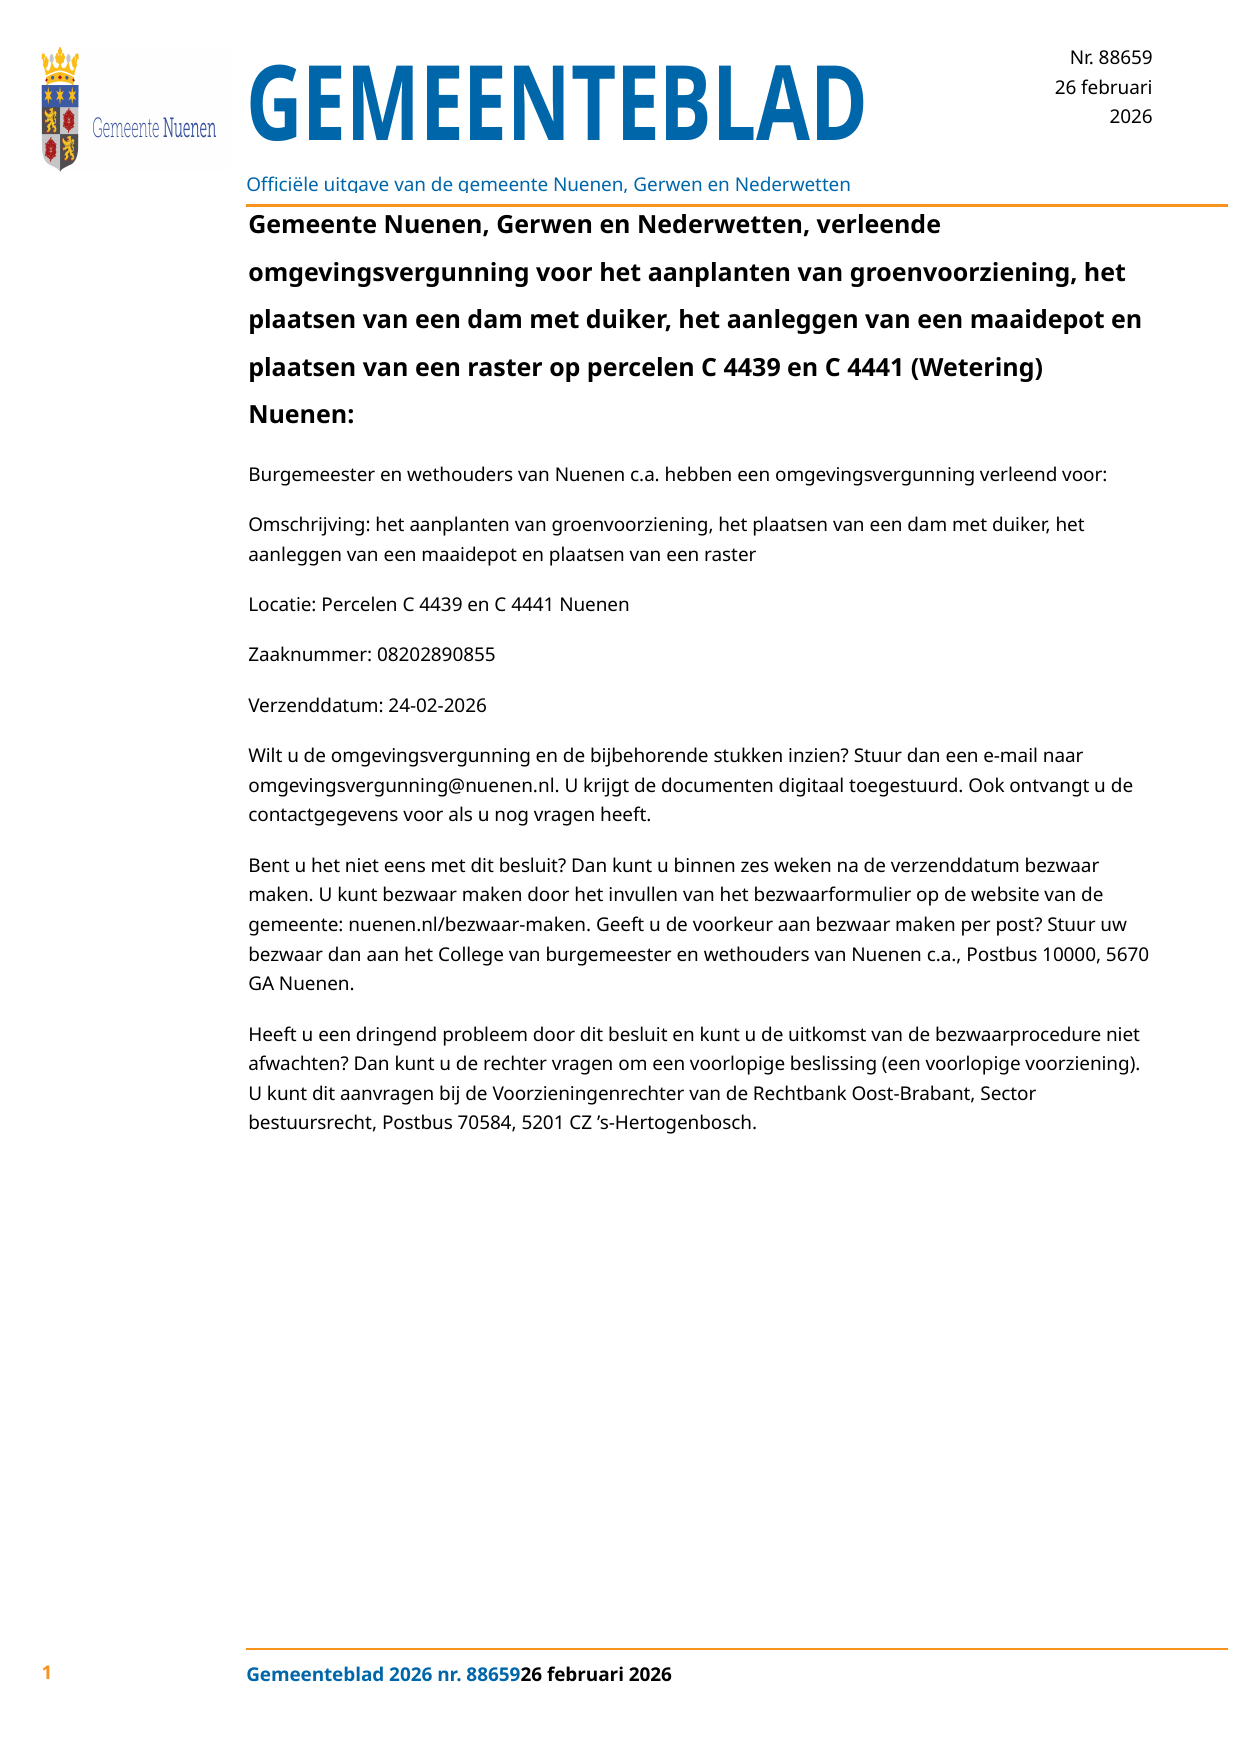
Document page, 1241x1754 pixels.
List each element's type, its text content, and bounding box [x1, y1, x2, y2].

text Heeft u een dringend probleem door dit besluit en kunt u de uitkomst van de bezwaarprocedure niet afwachten? Dan kunt u de rechter vragen om een voorlopige beslissing (een voorlopige voorziening). U kunt dit aanvragen bij de Voorzieningenrechter van de Rechtbank Oost-Brabant, Sector bestuursrecht, Postbus 70584, 5201 CZ ’s-Hertogenbosch. [248, 1021, 1152, 1135]
text Zaaknummer: 08202890855 [248, 642, 1152, 667]
picture [41, 47, 231, 172]
text Burgemeester en wethouders van Nuenen c.a. hebben een omgevingsvergunning verleend voor: [248, 461, 1152, 486]
text Gemeente Nuenen, Gerwen en Nederwetten, verleende omgevingsvergunning voor het aanplanten van groenvoorziening, het plaatsen van een dam met duiker, het aanleggen van een maaidepot en plaatsen van een raster op percelen C 4439 en C 4441 (Wetering) Nuenen: [248, 207, 1152, 431]
text Wilt u de omgevingsvergunning en de bijbehorende stukken inzien? Stuur dan een e-mail naar omgevingsvergunning@nuenen.nl. U krijgt de documenten digitaal toegestuurd. Ook ontvangt u de contactgegevens voor als u nog vragen heeft. [248, 742, 1152, 827]
text Omschrijving: het aanplanten van groenvoorziening, het plaatsen van een dam met duiker, het aanleggen van een maaidepot en plaatsen van een raster [248, 511, 1152, 566]
text Locatie: Percelen C 4439 en C 4441 Nuenen [248, 591, 1152, 617]
text Verzenddatum: 24-02-2026 [248, 692, 1152, 718]
text Bent u het niet eens met dit besluit? Dan kunt u binnen zes weken na de verzenddatum bezwaar maken. U kunt bezwaar maken door het invullen van het bezwaarformulier op de website van de gemeente: nuenen.nl/bezwaar-maken. Geeft u de voorkeur aan bezwaar maken per post? Stuur uw bezwaar dan aan het College van burgemeester en wethouders van Nuenen c.a., Postbus 10000, 5670 GA Nuenen. [248, 852, 1152, 996]
